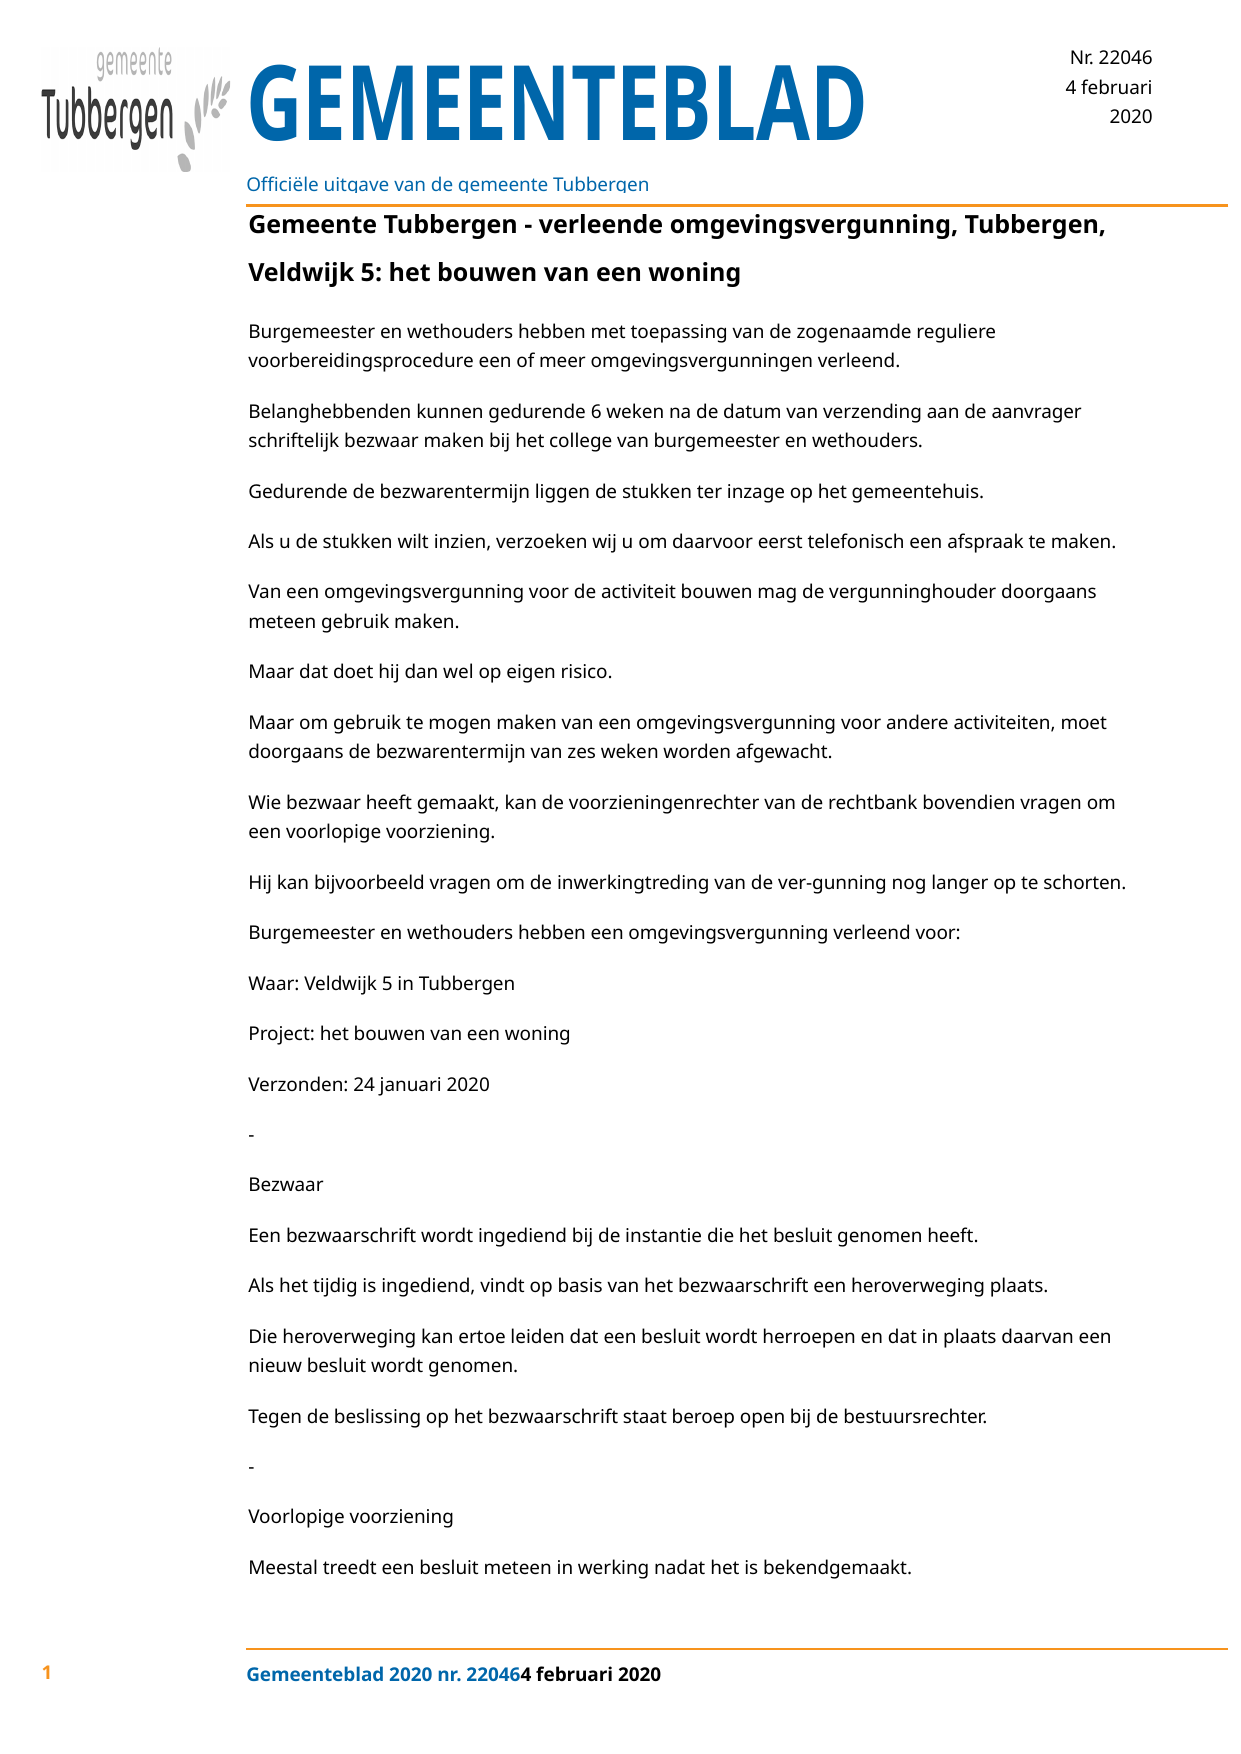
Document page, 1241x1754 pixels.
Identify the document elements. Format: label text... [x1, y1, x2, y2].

text Burgemeester en wethouders hebben met toepassing van de zogenaamde reguliere voorbereidingsprocedure een of meer omgevingsvergunningen verleend. [248, 318, 1152, 373]
text Maar dat doet hij dan wel op eigen risico. [248, 659, 1152, 684]
text Wie bezwaar heeft gemaakt, kan de voorzieningenrechter van de rechtbank bovendien vragen om een voorlopige voorziening. [248, 789, 1152, 844]
text Die heroverweging kan ertoe leiden dat een besluit wordt herroepen en dat in plaats daarvan een nieuw besluit wordt genomen. [248, 1323, 1152, 1378]
text Burgemeester en wethouders hebben een omgevingsvergunning verleend voor: [248, 919, 1152, 945]
text Hij kan bijvoorbeeld vragen om de inwerkingtreding van de ver-gunning nog langer op te schorten. [248, 869, 1152, 895]
text Verzonden: 24 januari 2020 [248, 1071, 1152, 1097]
text Project: het bouwen van een woning [248, 1020, 1152, 1046]
text - [248, 1453, 1152, 1479]
picture [41, 47, 231, 172]
text Gedurende de bezwarentermijn liggen de stukken ter inzage op het gemeentehuis. [248, 478, 1152, 504]
text Voorlopige voorziening [248, 1504, 1152, 1529]
text Bezwaar [248, 1172, 1152, 1197]
text Als u de stukken wilt inzien, verzoeken wij u om daarvoor eerst telefonisch een afspraak te maken. [248, 528, 1152, 554]
text Belanghebbenden kunnen gedurende 6 weken na de datum van verzending aan de aanvrager schriftelijk bezwaar maken bij het college van burgemeester en wethouders. [248, 398, 1152, 453]
text Meestal treedt een besluit meteen in werking nadat het is bekendgemaakt. [248, 1554, 1152, 1580]
text Gemeente Tubbergen - verleende omgevingsvergunning, Tubbergen, Veldwijk 5: het bouwen van een woning [248, 207, 1152, 288]
text Maar om gebruik te mogen maken van een omgevingsvergunning voor andere activiteiten, moet doorgaans de bezwarentermijn van zes weken worden afgewacht. [248, 709, 1152, 764]
text - [248, 1121, 1152, 1147]
text Tegen de beslissing op het bezwaarschrift staat beroep open bij de bestuursrechter. [248, 1403, 1152, 1429]
text Van een omgevingsvergunning voor de activiteit bouwen mag de vergunninghouder doorgaans meteen gebruik maken. [248, 579, 1152, 634]
text Waar: Veldwijk 5 in Tubbergen [248, 970, 1152, 996]
text Als het tijdig is ingediend, vindt op basis van het bezwaarschrift een heroverweging plaats. [248, 1272, 1152, 1298]
text Een bezwaarschrift wordt ingediend bij de instantie die het besluit genomen heeft. [248, 1222, 1152, 1248]
